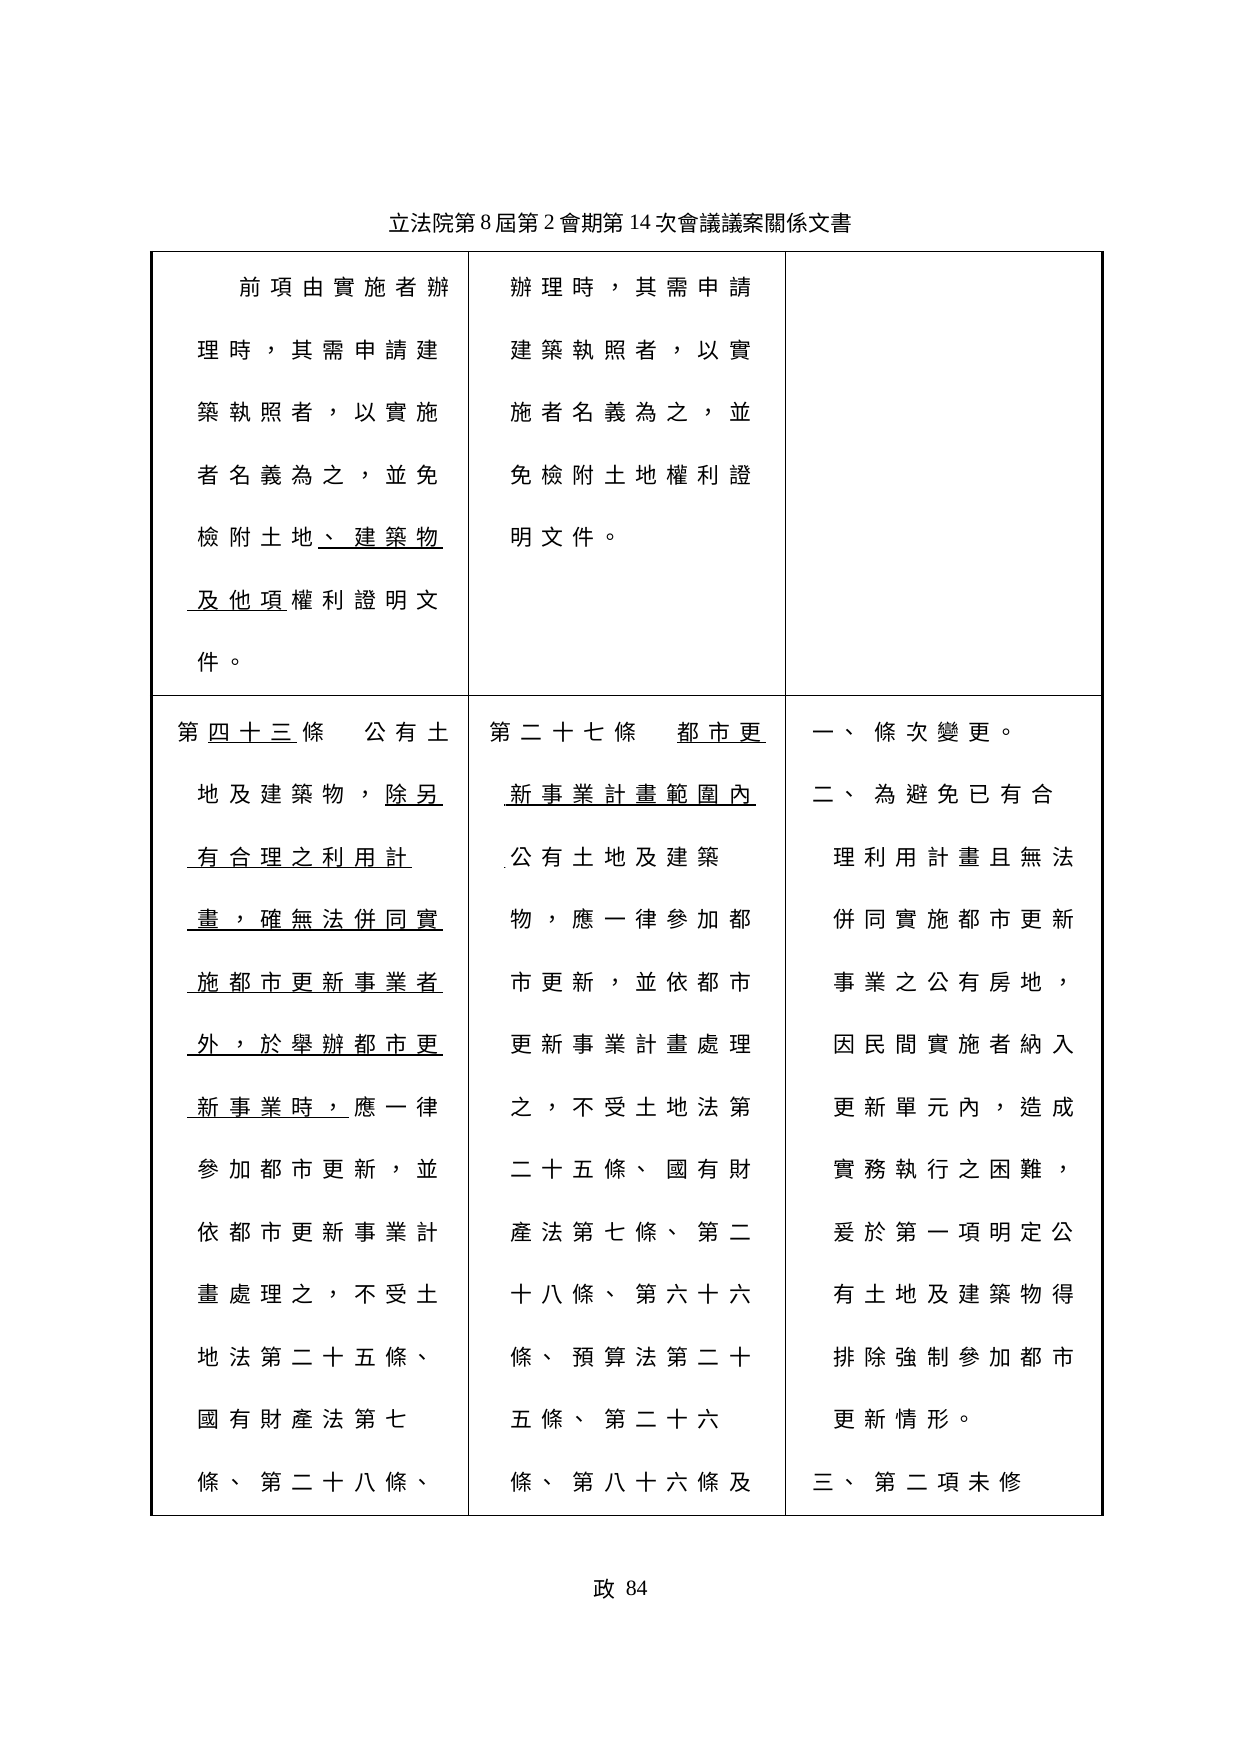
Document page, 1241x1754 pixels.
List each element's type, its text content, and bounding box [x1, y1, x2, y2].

table_cell 第四十三條 公有土地及建築物，除另有合理之利用計畫，確無法併同實施都市更新事業者外，於舉辦都市更新事業時，應一律參加都市更新，並依都市更新事業計畫處理之，不受土地法第二十五條、國有財產法第七條、第二十八條、 [153, 696, 468, 1514]
table_cell 第二十七條 都市更新事業計畫範圍內公有土地及建築物，應一律參加都市更新，並依都市更新事業計畫處理之，不受土地法第二十五條、國有財產法第七條、第二十八條、第六十六條、預算法第二十五條、第二十六條、第八十六條及 [469, 696, 785, 1514]
table_cell 前項由實施者辦理時，其需申請建築執照者，以實施者名義為之，並免檢附土地、建築物及他項權利證明文件。 [153, 252, 468, 695]
table_cell 辦理時，其需申請建築執照者，以實施者名義為之，並免檢附土地權利證明文件。 [469, 252, 785, 695]
table_cell 一、條次變更。 二、為避免已有合理利用計畫且無法併同實施都市更新事業之公有房地，因民間實施者納入更新單元內，造成實務執行之困難，爰於第一項明定公有土地及建築物得排除強制參加都市更新情形。 三、第二項未修 [786, 696, 1101, 1514]
table_cell [786, 252, 1101, 695]
